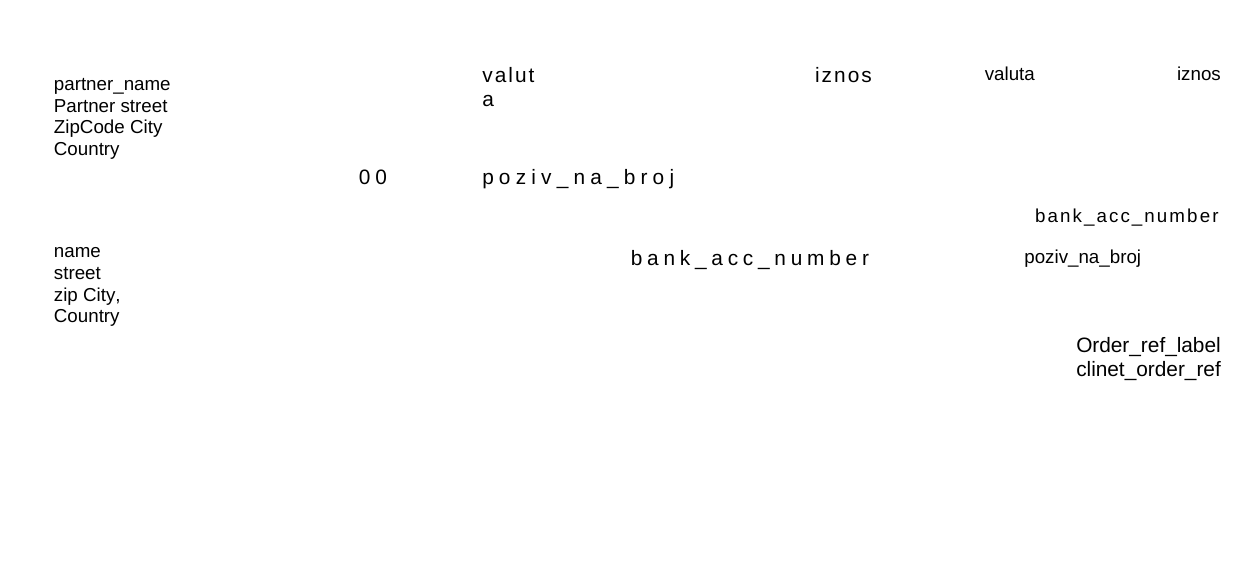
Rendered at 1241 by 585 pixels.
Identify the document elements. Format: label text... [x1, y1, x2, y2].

table_header valuta [476, 56, 551, 119]
table_cell [939, 386, 1226, 422]
table_cell [939, 291, 1226, 327]
table_cell name street zip City, Country [45, 235, 353, 386]
table_header [353, 56, 476, 119]
table_cell bank_acc_number [353, 235, 879, 291]
table_header iznos [551, 56, 879, 119]
table_cell [353, 119, 476, 155]
table_cell [879, 422, 939, 457]
table_cell [879, 386, 939, 422]
table_cell [879, 327, 939, 386]
table_cell poziv_na_broj [476, 155, 879, 195]
table_header valuta [939, 56, 1040, 119]
table_cell [879, 291, 939, 327]
table_header [879, 56, 939, 119]
table_header partner_name Partner street ZipCode City Country [45, 56, 353, 195]
table_cell 00 [353, 155, 476, 195]
table_cell [353, 327, 879, 386]
table_cell bank_acc_number [939, 195, 1226, 234]
table_cell [45, 195, 879, 234]
table_cell poziv_na_broj [939, 235, 1226, 291]
table_cell [879, 119, 939, 155]
table_cell [879, 195, 939, 234]
table_cell [939, 119, 1226, 155]
table_cell [879, 155, 939, 195]
table_cell [879, 235, 939, 291]
table_cell [939, 155, 1226, 195]
table_cell [476, 119, 879, 155]
table_cell Order_ref_label clinet_order_ref [939, 327, 1226, 386]
table_cell [45, 386, 879, 422]
table_cell [353, 291, 879, 327]
table_header iznos [1040, 56, 1226, 119]
table_cell [939, 422, 1226, 457]
table_cell [45, 422, 879, 457]
